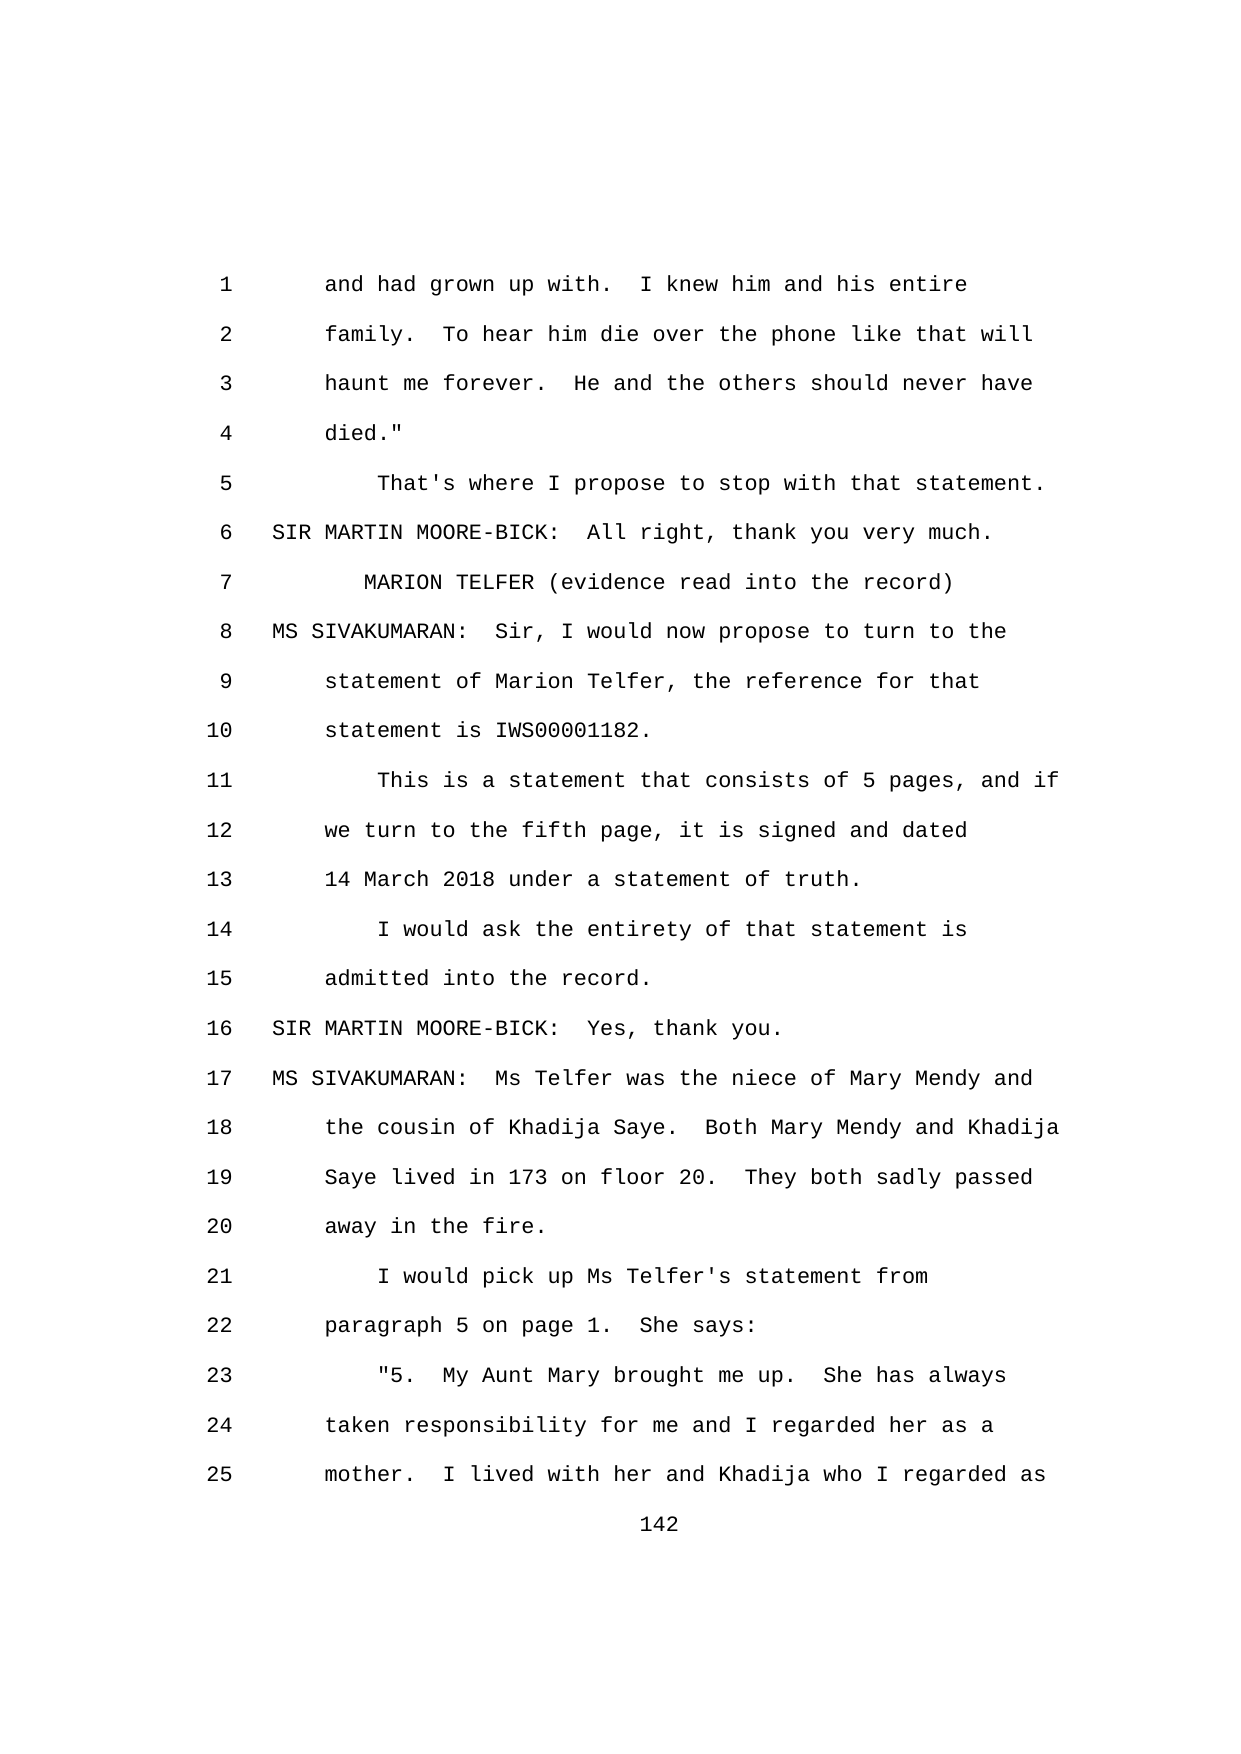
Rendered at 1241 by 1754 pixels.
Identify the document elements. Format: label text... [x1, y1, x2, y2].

text 5 That's where I propose to stop with that statement. [75, 472, 1165, 496]
text 142 [75, 1513, 1165, 1538]
text 7 MARION TELFER (evidence read into the record) [75, 571, 1165, 596]
text 8 MS SIVAKUMARAN: Sir, I would now propose to turn to the [75, 620, 1165, 645]
text 18 the cousin of Khadija Saye. Both Mary Mendy and Khadija [75, 1116, 1165, 1141]
text 15 admitted into the record. [75, 967, 1165, 992]
text 21 I would pick up Ms Telfer's statement from [75, 1265, 1165, 1290]
text 11 This is a statement that consists of 5 pages, and if [75, 769, 1165, 794]
text 10 statement is IWS00001182. [75, 719, 1165, 744]
text 1 and had grown up with. I knew him and his entire [75, 273, 1165, 298]
text 20 away in the fire. [75, 1215, 1165, 1240]
text 16 SIR MARTIN MOORE-BICK: Yes, thank you. [75, 1017, 1165, 1042]
text 23 "5. My Aunt Mary brought me up. She has always [75, 1364, 1165, 1389]
text 14 I would ask the entirety of that statement is [75, 918, 1165, 943]
text 19 Saye lived in 173 on floor 20. They both sadly passed [75, 1166, 1165, 1191]
text 24 taken responsibility for me and I regarded her as a [75, 1414, 1165, 1438]
text 2 family. To hear him die over the phone like that will [75, 323, 1165, 348]
text 12 we turn to the fifth page, it is signed and dated [75, 819, 1165, 843]
text 17 MS SIVAKUMARAN: Ms Telfer was the niece of Mary Mendy and [75, 1067, 1165, 1091]
text 3 haunt me forever. He and the others should never have [75, 372, 1165, 397]
text 4 died." [75, 422, 1165, 447]
text 9 statement of Marion Telfer, the reference for that [75, 670, 1165, 695]
text 13 14 March 2018 under a statement of truth. [75, 868, 1165, 893]
text 22 paragraph 5 on page 1. She says: [75, 1314, 1165, 1339]
text 6 SIR MARTIN MOORE-BICK: All right, thank you very much. [75, 521, 1165, 546]
text 25 mother. I lived with her and Khadija who I regarded as [75, 1463, 1165, 1488]
